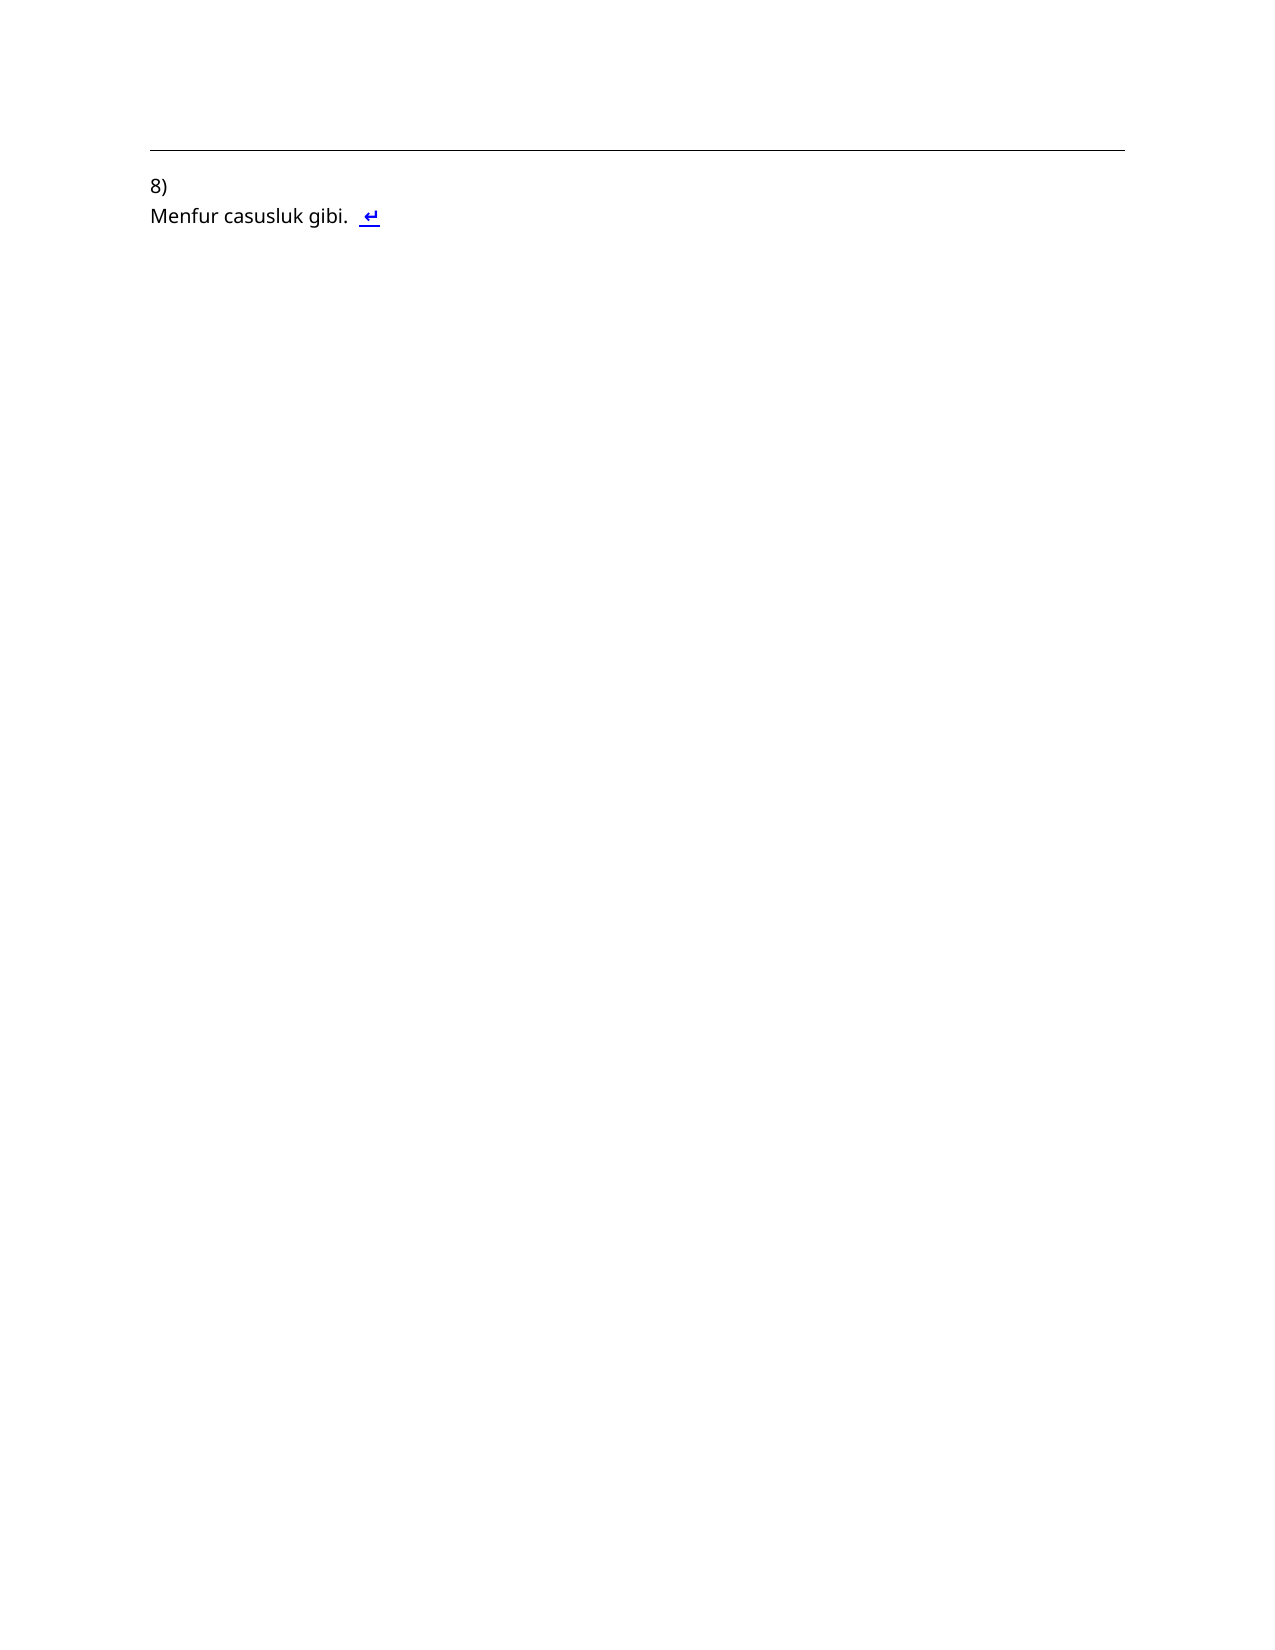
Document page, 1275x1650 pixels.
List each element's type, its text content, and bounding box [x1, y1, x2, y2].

text 8) [150, 151, 1125, 199]
text Menfur casusluk gibi. ↵ [150, 199, 1125, 229]
